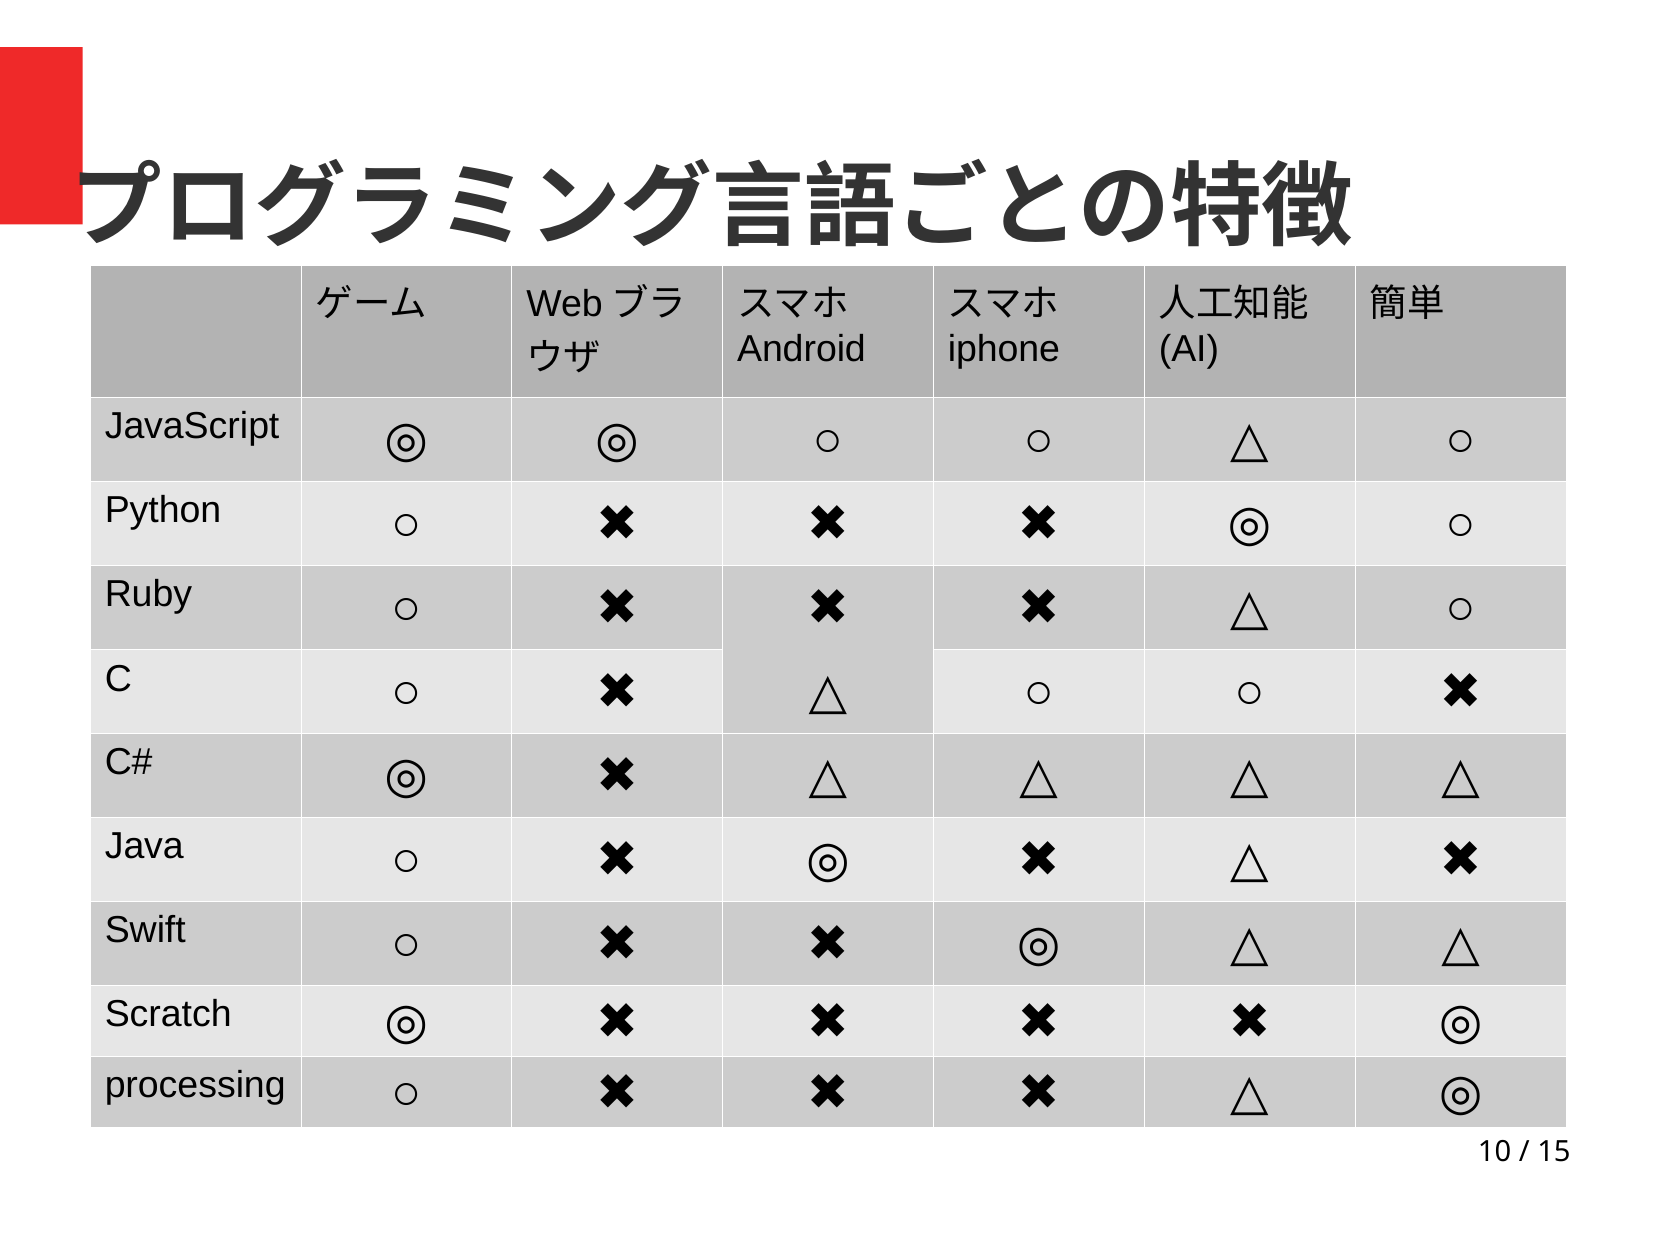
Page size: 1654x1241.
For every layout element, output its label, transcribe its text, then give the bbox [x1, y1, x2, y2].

title プログラミング言語ごとの特徴 [70, 94, 1524, 302]
table_cell ◎ [1356, 986, 1566, 1056]
table_cell ○ [1356, 566, 1566, 649]
table_header Webブラウザ [512, 266, 722, 397]
table_cell C [91, 650, 301, 733]
table_cell Scratch [91, 986, 301, 1056]
table_cell ✖️ [512, 566, 722, 649]
table_cell ○ [934, 398, 1144, 481]
table_header スマホ iphone [934, 266, 1144, 397]
table_cell ✖️ [723, 986, 933, 1056]
table_cell ○ [302, 1057, 511, 1127]
table_cell ◎ [302, 986, 511, 1056]
table_cell △ [723, 649, 933, 733]
table_cell ✖️ [1356, 650, 1566, 733]
table_cell Swift [91, 902, 301, 985]
table_cell △ [1145, 734, 1355, 817]
table_cell ◎ [302, 398, 511, 481]
table_cell ○ [1356, 482, 1566, 565]
table_cell △ [1145, 566, 1355, 649]
table_header ゲーム [302, 266, 511, 397]
table_cell Java [91, 818, 301, 901]
table_cell △ [1145, 1057, 1355, 1127]
table_cell △ [1356, 734, 1566, 817]
table_cell processing [91, 1057, 301, 1127]
table_cell ✖️ [512, 1057, 722, 1127]
table_cell ○ [934, 650, 1144, 733]
table_cell ◎ [1356, 1057, 1566, 1127]
table_cell Ruby [91, 566, 301, 649]
table_cell C# [91, 734, 301, 817]
table_cell ✖️ [723, 566, 933, 649]
table_cell △ [934, 734, 1144, 817]
table_cell ✖️ [512, 818, 722, 901]
table_cell ✖️ [934, 818, 1144, 901]
table_cell ○ [302, 482, 511, 565]
table_header [91, 266, 301, 397]
table_cell △ [1145, 818, 1355, 901]
table_cell ◎ [302, 734, 511, 817]
table_cell △ [1145, 902, 1355, 985]
table_cell ✖️ [512, 902, 722, 985]
table_cell ◎ [1145, 482, 1355, 565]
table_cell ✖️ [512, 650, 722, 733]
table_cell ✖️ [723, 482, 933, 565]
table_cell ✖️ [512, 482, 722, 565]
table_cell ✖️ [934, 1057, 1144, 1127]
table_cell JavaScript [91, 398, 301, 481]
table_cell ○ [302, 818, 511, 901]
table_cell ○ [302, 566, 511, 649]
table_header 簡単 [1356, 266, 1566, 397]
table_cell ✖️ [1145, 986, 1355, 1056]
table_cell ✖️ [512, 986, 722, 1056]
table_cell ✖️ [723, 902, 933, 985]
table_cell ✖️ [934, 482, 1144, 565]
table_cell ○ [302, 650, 511, 733]
table_cell Python [91, 482, 301, 565]
table_cell ✖️ [934, 986, 1144, 1056]
table_cell △ [1356, 902, 1566, 985]
table_cell ○ [723, 398, 933, 481]
table_cell ◎ [512, 398, 722, 481]
table_header 人工知能(AI) [1145, 266, 1355, 397]
table_cell ○ [1356, 398, 1566, 481]
table_cell △ [1145, 398, 1355, 481]
table_cell ○ [302, 902, 511, 985]
table_cell ✖️ [512, 734, 722, 817]
table_cell ✖️ [934, 566, 1144, 649]
table_cell ✖️ [723, 1057, 933, 1127]
table_cell ◎ [934, 902, 1144, 985]
table_cell ◎ [723, 818, 933, 901]
table_cell ○ [1145, 650, 1355, 733]
table_header スマホ Android [723, 266, 933, 397]
table_cell △ [723, 734, 933, 817]
table_cell ✖️ [1356, 818, 1566, 901]
